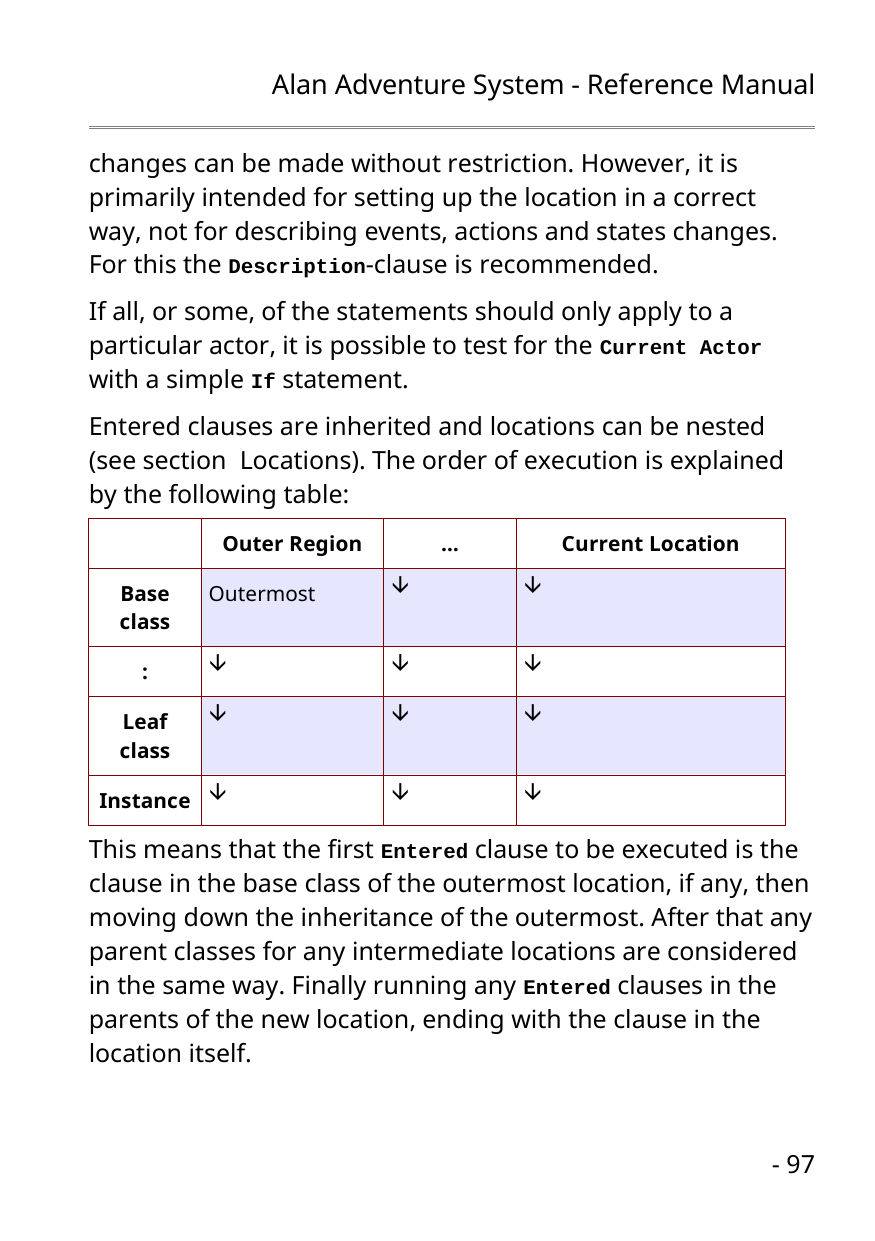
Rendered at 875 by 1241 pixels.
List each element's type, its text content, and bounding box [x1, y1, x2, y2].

table_cell  [384, 776, 516, 824]
table_cell  [202, 697, 383, 774]
table_cell  [384, 647, 516, 696]
table_cell Base class [89, 569, 201, 646]
table_header Current Location [517, 519, 785, 567]
text This means that the first Entered clause to be executed is the clause in the base class of the outermost location, if any, then moving down the inheritance of the outermost. After that any parent classes for any intermediate locations are considered in the same way. Finally running any Entered clauses in the parents of the new location, ending with the clause in the location itself. [88, 832, 815, 1070]
table_header Outer Region [202, 519, 383, 567]
table_cell  [517, 569, 785, 646]
table_cell  [202, 647, 383, 696]
text If all, or some, of the statements should only apply to a particular actor, it is possible to test for the Current Actor with a simple If statement. [88, 294, 815, 396]
table_cell Leaf class [89, 697, 201, 774]
table_cell  [384, 569, 516, 646]
table_cell Instance [89, 776, 201, 824]
table_header [89, 519, 201, 567]
text Entered clauses are inherited and locations can be nested (see section Locations). The order of execution is explained by the follow­ing table: [88, 409, 815, 511]
table_cell Outermost [202, 569, 383, 646]
text changes can be made without restriction. However, it is primarily intended for setting up the location in a correct way, not for describing events, actions and states changes. For this the Description-clause is recommended. [88, 146, 815, 281]
table_cell : [89, 647, 201, 696]
table_header … [384, 519, 516, 567]
table_cell  [517, 776, 785, 824]
table_cell  [384, 697, 516, 774]
table_cell  [202, 776, 383, 824]
table_cell  [517, 697, 785, 774]
table_cell  [517, 647, 785, 696]
